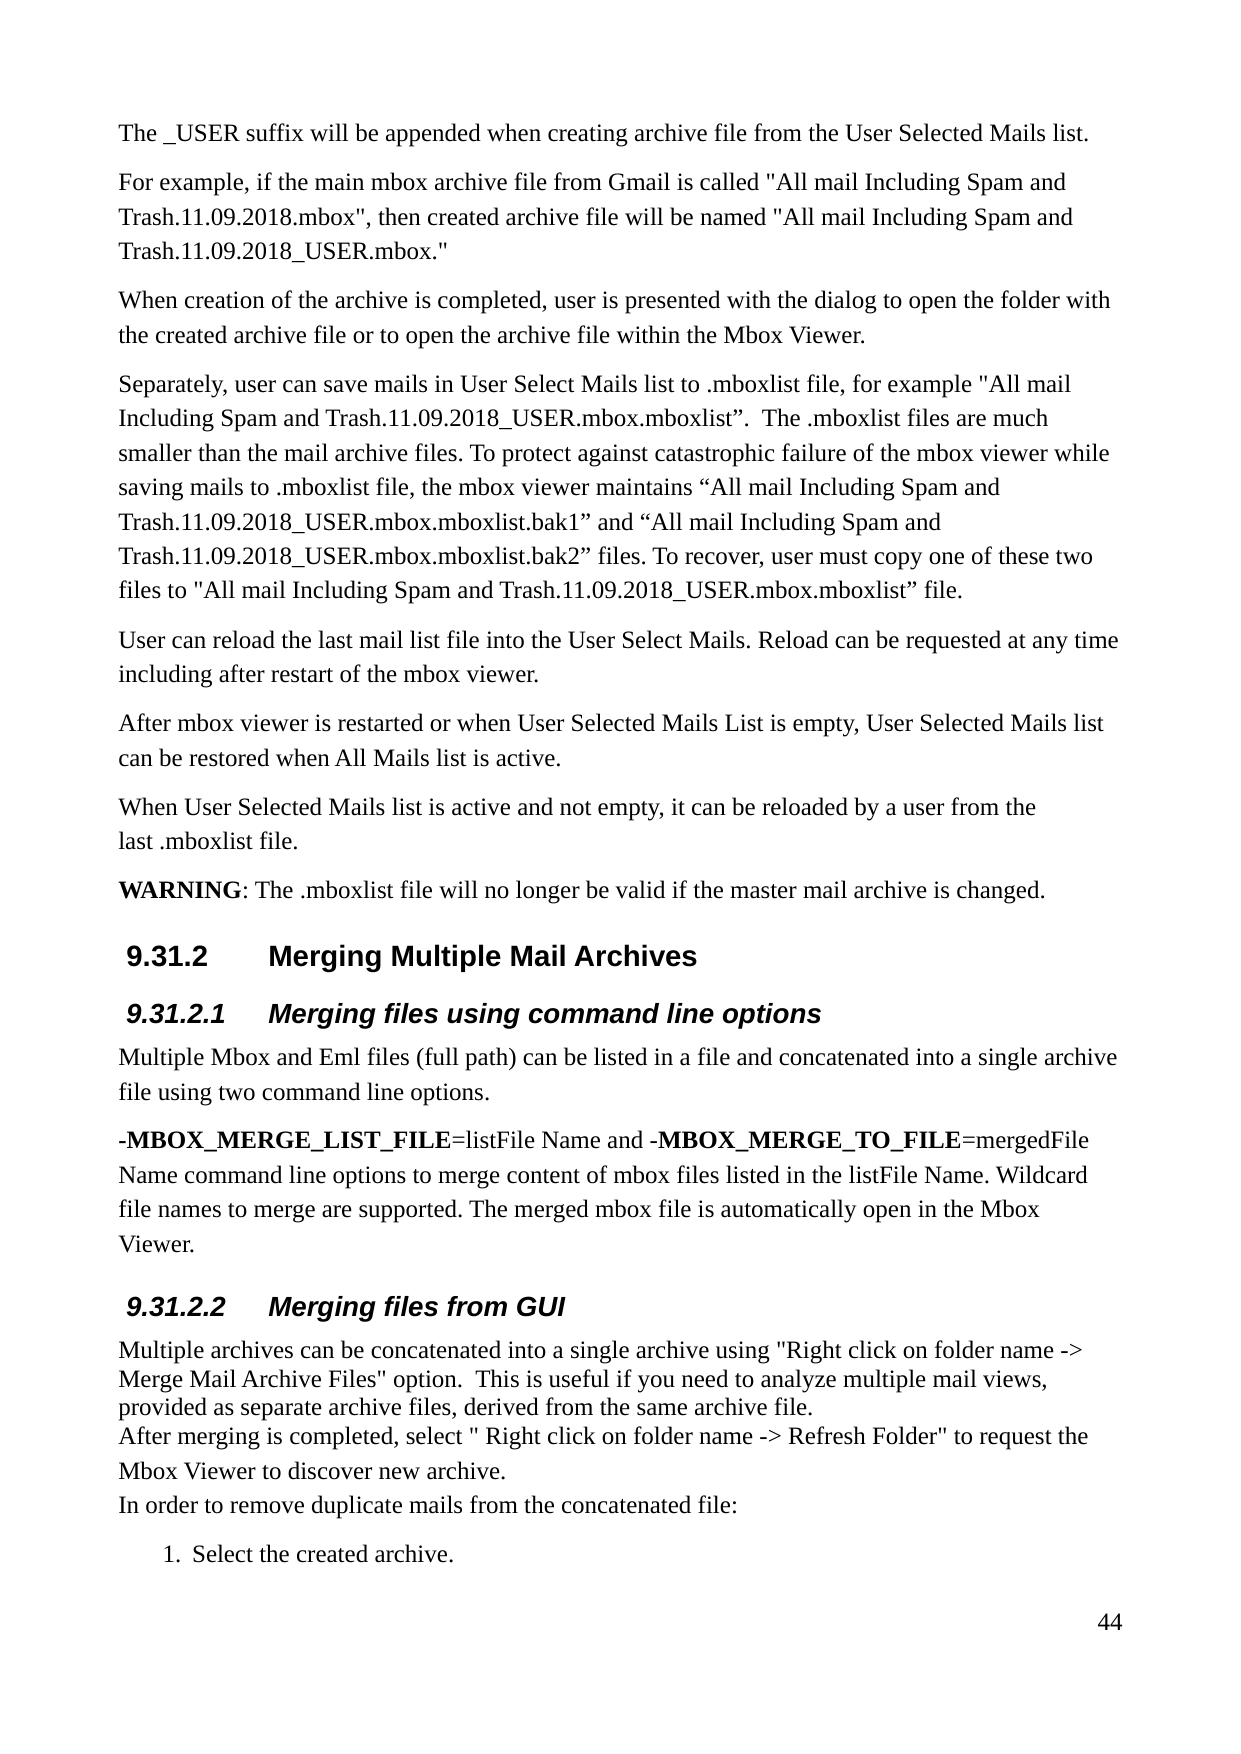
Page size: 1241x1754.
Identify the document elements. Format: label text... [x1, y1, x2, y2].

text Multiple archives can be concatenated into a single archive using "Right click on folder name -> Merge Mail Archive Files" option. This is useful if you need to analyze multiple mail views, provided as separate archive files, derived from the same archive file. [118, 1335, 1122, 1421]
text WARNING: The .mboxlist file will no longer be valid if the master mail archive is changed. [118, 875, 1122, 904]
text When User Selected Mails list is active and not empty, it can be reloaded by a user from the last .mboxlist file. [118, 792, 1122, 855]
text After merging is completed, select " Right click on folder name -> Refresh Folder" to request the Mbox Viewer to discover new archive. In order to remove duplicate mails from the concatenated file: [118, 1421, 1122, 1519]
text User can reload the last mail list file into the User Select Mails. Reload can be requested at any time including after restart of the mbox viewer. [118, 625, 1122, 688]
subtitle Merging Multiple Mail Archives [118, 939, 1122, 973]
subtitle Merging files from GUI [118, 1291, 1122, 1322]
subtitle Merging files using command line options [118, 998, 1122, 1029]
text For example, if the main mbox archive file from Gmail is called "All mail Including Spam and Trash.11.09.2018.mbox", then created archive file will be named "All mail Including Spam and Trash.11.09.2018_USER.mbox." [118, 167, 1122, 265]
text After mbox viewer is restarted or when User Selected Mails List is empty, User Selected Mails list can be restored when All Mails list is active. [118, 708, 1122, 771]
list Select the created archive. [162, 1539, 1122, 1568]
text Multiple Mbox and Eml files (full path) can be listed in a file and concatenated into a single archive file using two command line options. [118, 1042, 1122, 1105]
text The _USER suffix will be appended when creating archive file from the User Selected Mails list. [118, 118, 1122, 147]
text When creation of the archive is completed, user is presented with the dialog to open the folder with the created archive file or to open the archive file within the Mbox Viewer. [118, 285, 1122, 348]
text Separately, user can save mails in User Select Mails list to .mboxlist file, for example "All mail Including Spam and Trash.11.09.2018_USER.mbox.mboxlist”. The .mboxlist files are much smaller than the mail archive files. To protect against catastrophic failure of the mbox viewer while saving mails to .mboxlist file, the mbox viewer maintains “All mail Including Spam and Trash.11.09.2018_USER.mbox.mboxlist.bak1” and “All mail Including Spam and Trash.11.09.2018_USER.mbox.mboxlist.bak2” files. To recover, user must copy one of these two files to "All mail Including Spam and Trash.11.09.2018_USER.mbox.mboxlist” file. [118, 369, 1122, 604]
text -MBOX_MERGE_LIST_FILE=listFile Name and -MBOX_MERGE_TO_FILE=mergedFile Name command line options to merge content of mbox files listed in the listFile Name. Wildcard file names to merge are supported. The merged mbox file is automatically open in the Mbox Viewer. [118, 1126, 1122, 1258]
